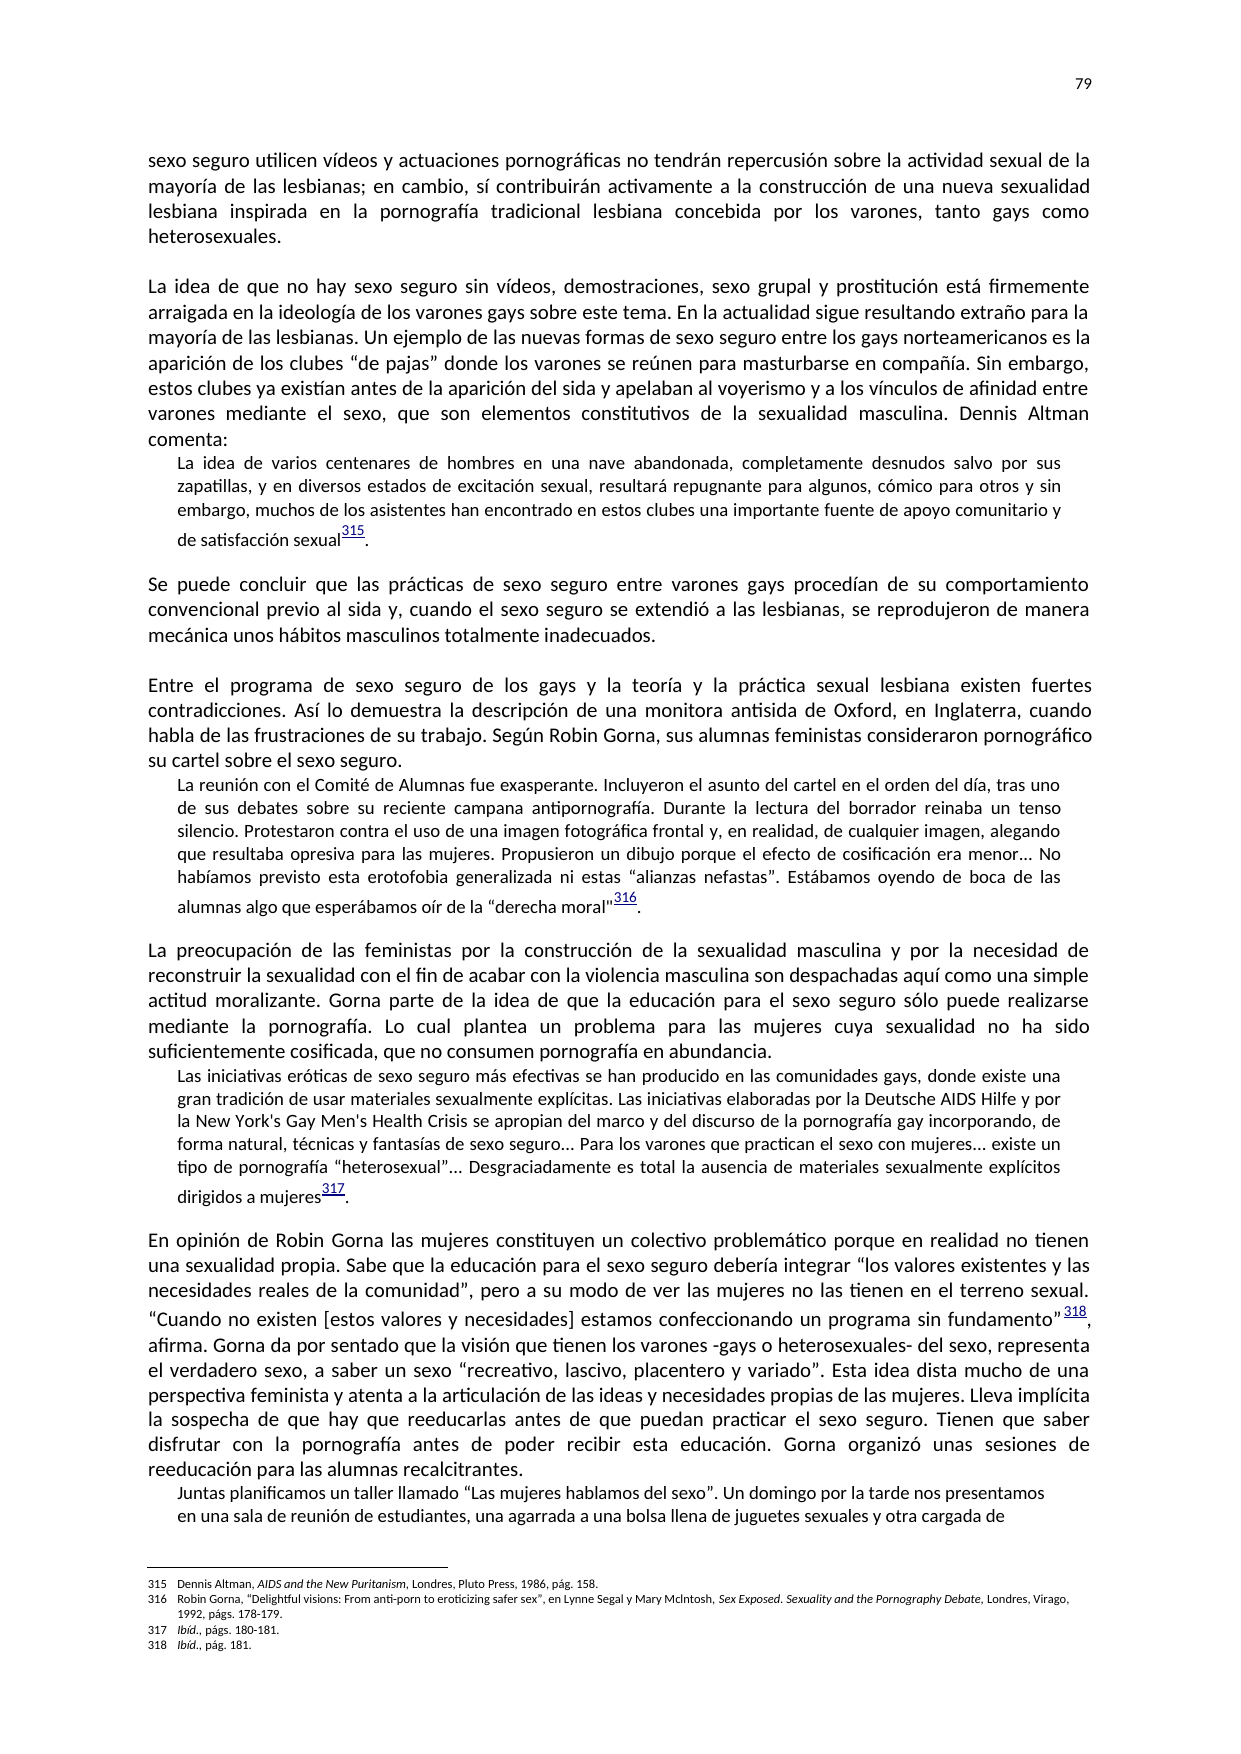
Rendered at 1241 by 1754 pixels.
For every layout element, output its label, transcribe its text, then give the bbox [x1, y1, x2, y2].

text Se puede concluir que las prácticas de sexo seguro entre varones gays procedían de su comportamiento convencional previo al sida y, cuando el sexo seguro se extendió a las lesbianas, se reprodujeron de manera mecánica unos hábitos masculinos totalmente inadecuados. [148, 571, 1092, 648]
list Robin Gorna, “Delightful visions: From anti-porn to eroticizing safer sex”, en Lynne Segal y Mary Mclntosh, Sex Exposed. Sexuality and the Pornography Debate, Londres, Virago, 1992, págs. 178-179. [148, 1592, 1092, 1622]
text Las iniciativas eróticas de sexo seguro más efectivas se han producido en las comunidades gays, donde existe una gran tradición de usar materiales sexualmente explícitas. Las iniciativas elaboradas por la Deutsche AIDS Hilfe y por la New York's Gay Men's Health Crisis se apropian del marco y del discurso de la pornografía gay incorporando, de forma natural, técnicas y fantasías de sexo seguro... Para los varones que practican el sexo con mujeres... existe un tipo de pornografía “heterosexual”... Desgraciadamente es total la ausencia de materiales sexualmente explícitos dirigidos a mujeres317. [177, 1064, 1062, 1210]
text La reunión con el Comité de Alumnas fue exasperante. Incluyeron el asunto del cartel en el orden del día, tras uno de sus debates sobre su reciente campana antipornografía. Durante la lectura del borrador reinaba un tenso silencio. Protestaron contra el uso de una imagen fotográfica frontal y, en realidad, de cualquier imagen, alegando que resultaba opresiva para las mujeres. Propusieron un dibujo porque el efecto de cosificación era menor... No habíamos previsto esta erotofobia generalizada ni estas “alianzas nefastas”. Estábamos oyendo de boca de las alumnas algo que esperábamos oír de la “derecha moral"316. [177, 773, 1062, 919]
list Ibíd., pág. 181. [148, 1637, 1094, 1653]
text En opinión de Robin Gorna las mujeres constituyen un colectivo problemático porque en realidad no tienen una sexualidad propia. Sabe que la educación para el sexo seguro debería integrar “los valores existentes y las necesidades reales de la comunidad”, pero a su modo de ver las mujeres no las tienen en el terreno sexual. “Cuando no existen [estos valores y necesidades] estamos confeccionando un programa sin fundamento”318, afirma. Gorna da por sentado que la visión que tienen los varones -gays o heterosexuales- del sexo, representa el verdadero sexo, a saber un sexo “recreativo, lascivo, placentero y variado”. Esta idea dista mucho de una perspectiva feminista y atenta a la articulación de las ideas y necesidades propias de las mujeres. Lleva implícita la sospecha de que hay que reeducarlas antes de que puedan practicar el sexo seguro. Tienen que saber disfrutar con la pornografía antes de poder recibir esta educación. Gorna organizó unas sesiones de reeducación para las alumnas recalcitrantes. [148, 1228, 1092, 1481]
text La idea de varios centenares de hombres en una nave abandonada, completamente desnudos salvo por sus zapatillas, y en diversos estados de excitación sexual, resultará repugnante para algunos, cómico para otros y sin embargo, muchos de los asistentes han encontrado en estos clubes una importante fuente de apoyo comunitario y de satisfacción sexual315. [177, 452, 1062, 553]
list Ibíd., págs. 180-181. [148, 1622, 1094, 1637]
text La preocupación de las feministas por la construcción de la sexualidad masculina y por la necesidad de reconstruir la sexualidad con el fin de acabar con la violencia masculina son despachadas aquí como una simple actitud moralizante. Gorna parte de la idea de que la educación para el sexo seguro sólo puede realizarse mediante la pornografía. Lo cual plantea un problema para las mujeres cuya sexualidad no ha sido suficientemente cosificada, que no consumen pornografía en abundancia. [148, 938, 1092, 1063]
text sexo seguro utilicen vídeos y actuaciones pornográficas no tendrán repercusión sobre la actividad sexual de la mayoría de las lesbianas; en cambio, sí contribuirán activamente a la construcción de una nueva sexualidad lesbiana inspirada en la pornografía tradicional lesbiana concebida por los varones, tanto gays como heterosexuales. [148, 147, 1092, 249]
text La idea de que no hay sexo seguro sin vídeos, demostraciones, sexo grupal y prostitución está firmemente arraigada en la ideología de los varones gays sobre este tema. En la actualidad sigue resultando extraño para la mayoría de las lesbianas. Un ejemplo de las nuevas formas de sexo seguro entre los gays norteamericanos es la aparición de los clubes “de pajas” donde los varones se reúnen para masturbarse en compañía. Sin embargo, estos clubes ya existían antes de la aparición del sida y apelaban al voyerismo y a los vínculos de afinidad entre varones mediante el sexo, que son elementos constitutivos de la sexualidad masculina. Dennis Altman comenta: [148, 273, 1092, 451]
text 79 [1075, 73, 1094, 94]
text Juntas planificamos un taller llamado “Las mujeres hablamos del sexo”. Un domingo por la tarde nos presentamos en una sala de reunión de estudiantes, una agarrada a una bolsa llena de juguetes sexuales y otra cargada de [177, 1481, 1062, 1527]
list Dennis Altman, AIDS and the New Puritanism, Londres, Pluto Press, 1986, pág. 158. [148, 1576, 1094, 1592]
text Entre el programa de sexo seguro de los gays y la teoría y la práctica sexual lesbiana existen fuertes contradicciones. Así lo demuestra la descripción de una monitora antisida de Oxford, en Inglaterra, cuando habla de las frustraciones de su trabajo. Según Robin Gorna, sus alumnas feministas consideraron pornográfico su cartel sobre el sexo seguro. [148, 672, 1094, 773]
